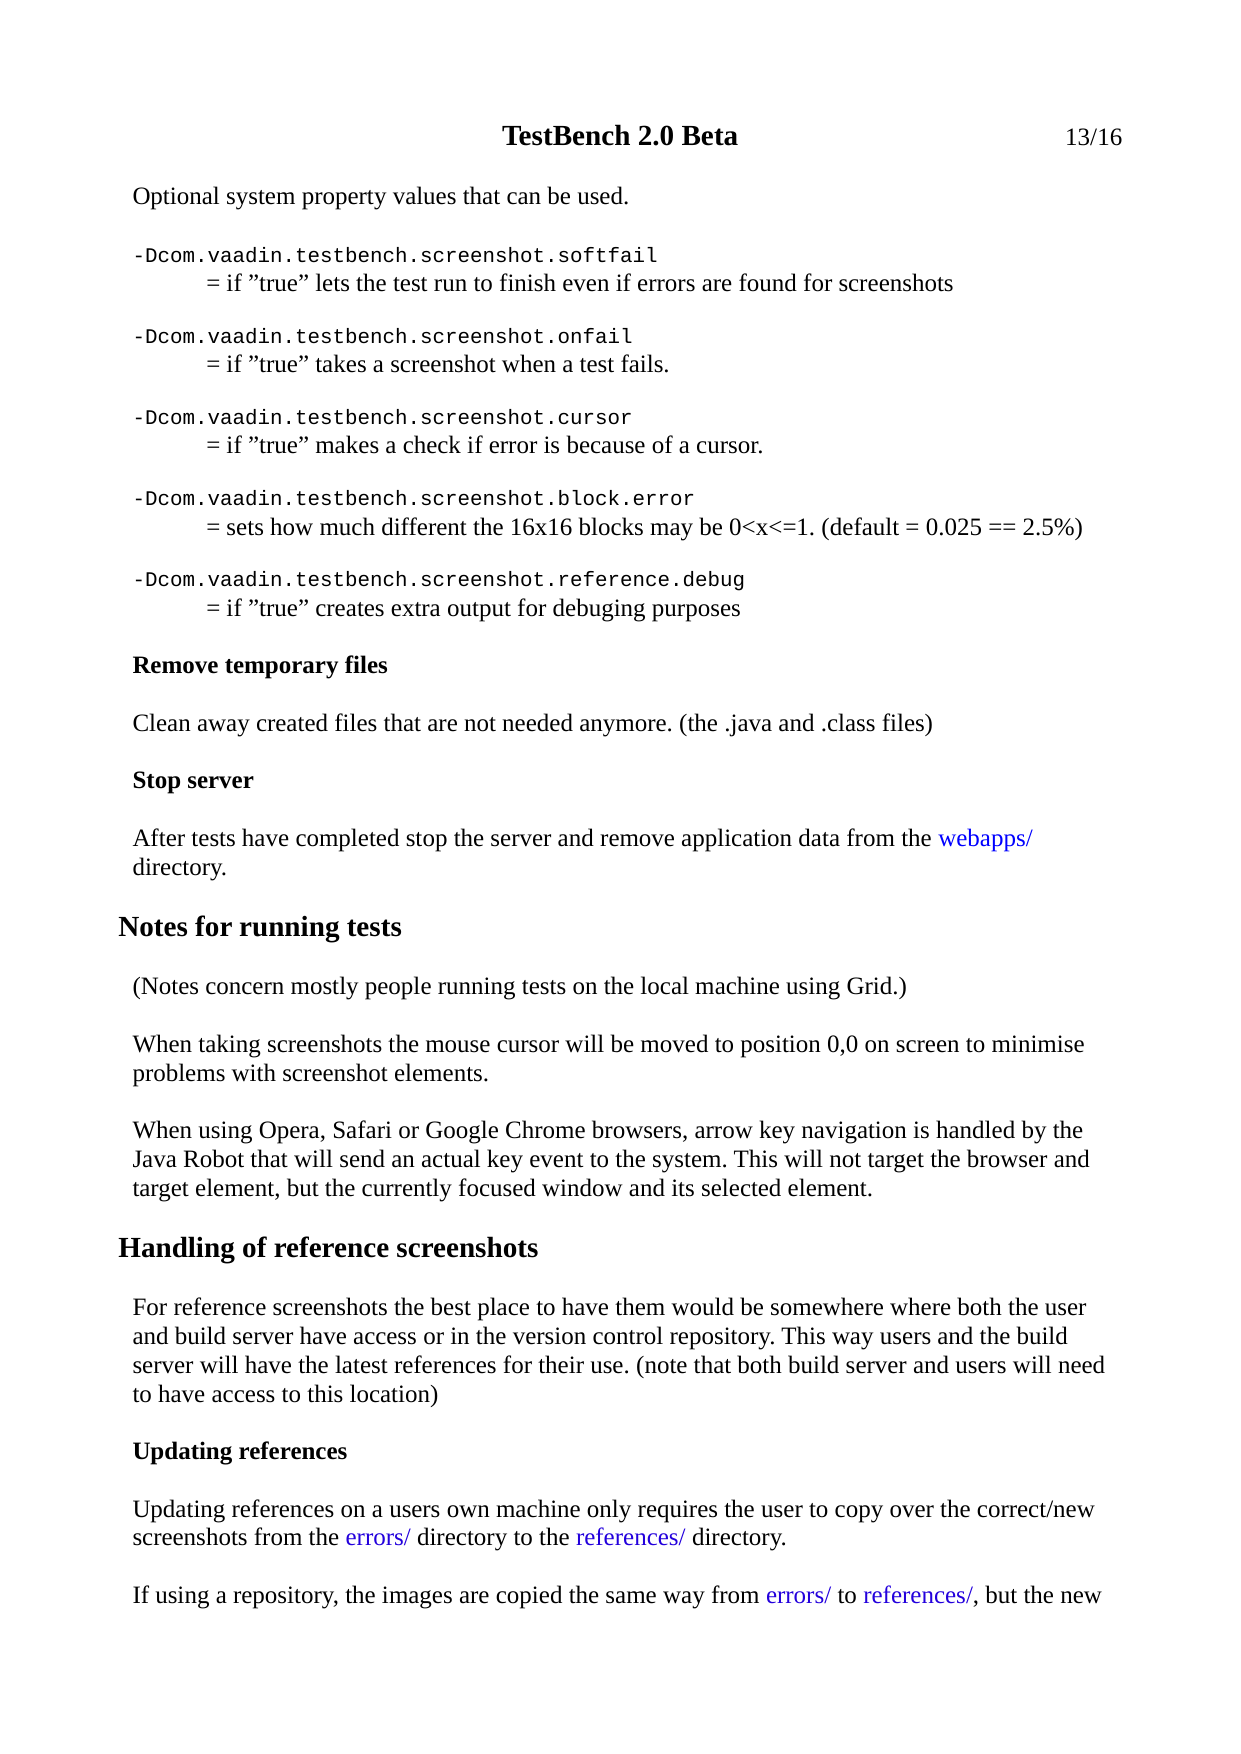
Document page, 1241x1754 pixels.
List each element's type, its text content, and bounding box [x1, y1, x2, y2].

text Clean away created files that are not needed anymore. (the .java and .class files) [132, 708, 1122, 737]
text -Dcom.vaadin.testbench.screenshot.reference.debug [132, 569, 1122, 593]
text -Dcom.vaadin.testbench.screenshot.cursor [132, 407, 1122, 431]
text For reference screenshots the best place to have them would be somewhere where both the user and build server have access or in the version control repository. This way users and the build server will have the latest references for their use. (note that both build server and users will need to have access to this location) [132, 1292, 1122, 1407]
text -Dcom.vaadin.testbench.screenshot.onfail [132, 326, 1122, 349]
text After tests have completed stop the server and remove application data from the webapps/ directory. [132, 823, 1122, 880]
text Handling of reference screenshots [118, 1230, 1122, 1264]
text If using a repository, the images are copied the same way from errors/ to references/, but the new [132, 1580, 1122, 1609]
text When taking screenshots the mouse cursor will be moved to position 0,0 on screen to minimise problems with screenshot elements. [132, 1029, 1122, 1086]
text Notes for running tests [118, 909, 1122, 943]
text Updating references on a users own machine only requires the user to copy over the correct/new screenshots from the errors/ directory to the references/ directory. [132, 1494, 1122, 1551]
text = if ”true” takes a screenshot when a test fails. [132, 349, 1122, 378]
text -Dcom.vaadin.testbench.screenshot.softfail [132, 239, 1122, 268]
text = if ”true” creates extra output for debuging purposes [132, 593, 1122, 622]
text Updating references [132, 1436, 1122, 1465]
text Stop server [132, 765, 1122, 794]
text = sets how much different the 16x16 blocks may be 0<x<=1. (default = 0.025 == 2.5%) [132, 512, 1122, 540]
text = if ”true” makes a check if error is because of a cursor. [132, 431, 1122, 459]
text When using Opera, Safari or Google Chrome browsers, arrow key navigation is handled by the Java Robot that will send an actual key event to the system. This will not target the browser and target element, but the currently focused window and its selected element. [132, 1115, 1122, 1201]
text -Dcom.vaadin.testbench.screenshot.block.error [132, 488, 1122, 512]
text Remove temporary files [132, 650, 1122, 679]
text (Notes concern mostly people running tests on the local machine using Grid.) [132, 971, 1122, 1000]
text = if ”true” lets the test run to finish even if errors are found for screenshots [132, 268, 1122, 297]
text Optional system property values that can be used. [132, 181, 1122, 210]
